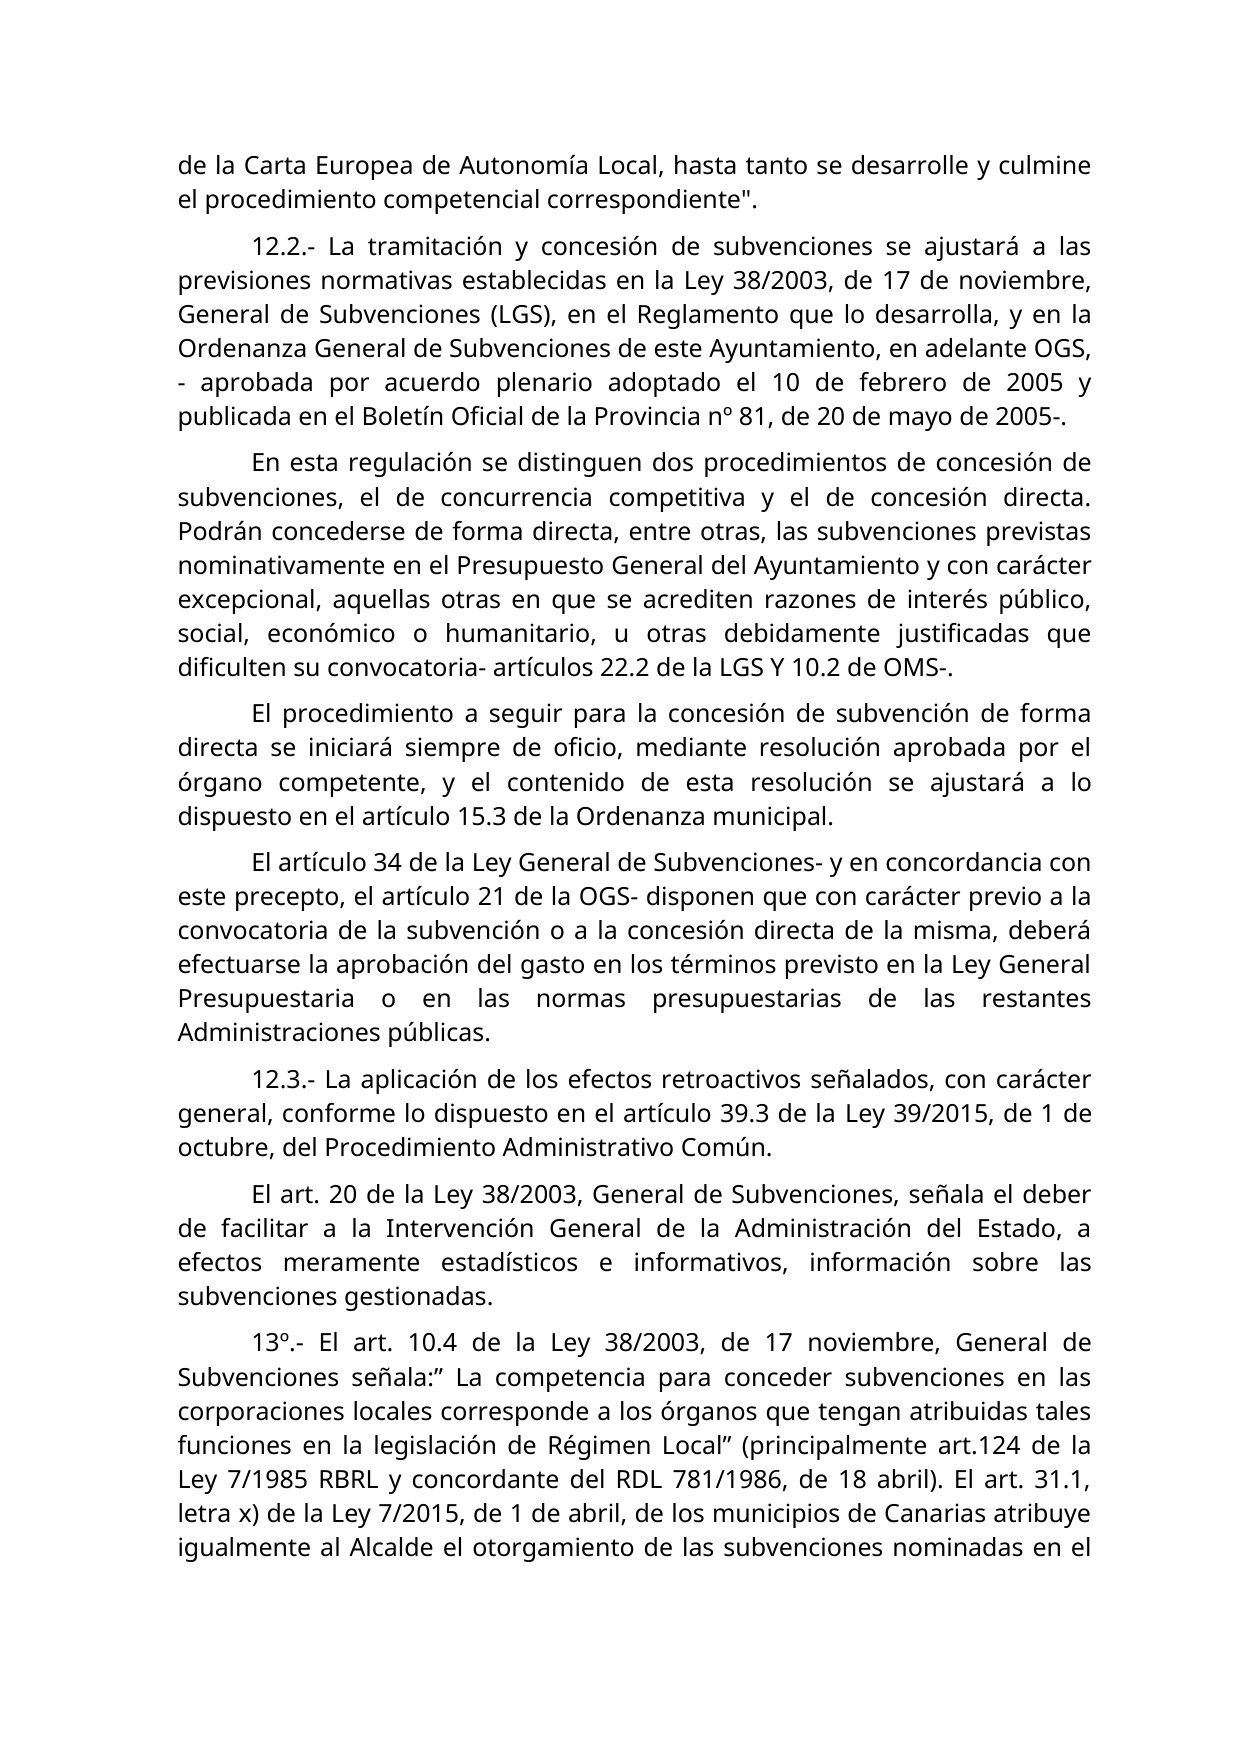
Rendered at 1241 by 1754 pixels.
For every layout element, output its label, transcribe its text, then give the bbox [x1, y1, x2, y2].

text 12.3.- La aplicación de los efectos retroactivos señalados, con carácter general, conforme lo dispuesto en el artículo 39.3 de la Ley 39/2015, de 1 de octubre, del Procedimiento Administrativo Común. [177, 1062, 1093, 1164]
text de la Carta Europea de Autonomía Local, hasta tanto se desarrolle y culmine el procedimiento competencial correspondiente". [177, 148, 1093, 216]
text El artículo 34 de la Ley General de Subvenciones- y en concordancia con este precepto, el artículo 21 de la OGS- disponen que con carácter previo a la convocatoria de la subvención o a la concesión directa de la misma, deberá efectuarse la aprobación del gasto en los términos previsto en la Ley General Presupuestaria o en las normas presupuestarias de las restantes Administraciones públicas. [177, 845, 1093, 1049]
text El art. 20 de la Ley 38/2003, General de Subvenciones, señala el deber de facilitar a la Intervención General de la Administración del Estado, a efectos meramente estadísticos e informativos, información sobre las subvenciones gestionadas. [177, 1176, 1093, 1313]
text En esta regulación se distinguen dos procedimientos de concesión de subvenciones, el de concurrencia competitiva y el de concesión directa. Podrán concederse de forma directa, entre otras, las subvenciones previstas nominativamente en el Presupuesto General del Ayuntamiento y con carácter excepcional, aquellas otras en que se acrediten razones de interés público, social, económico o humanitario, u otras debidamente justificadas que dificulten su convocatoria- artículos 22.2 de la LGS Y 10.2 de OMS-. [177, 445, 1093, 683]
text El procedimiento a seguir para la concesión de subvención de forma directa se iniciará siempre de oficio, mediante resolución aprobada por el órgano competente, y el contenido de esta resolución se ajustará a lo dispuesto en el artículo 15.3 de la Ordenanza municipal. [177, 696, 1093, 832]
text 12.2.- La tramitación y concesión de subvenciones se ajustará a las previsiones normativas establecidas en la Ley 38/2003, de 17 de noviembre, General de Subvenciones (LGS), en el Reglamento que lo desarrolla, y en la Ordenanza General de Subvenciones de este Ayuntamiento, en adelante OGS, - aprobada por acuerdo plenario adoptado el 10 de febrero de 2005 y publicada en el Boletín Oficial de la Provincia nº 81, de 20 de mayo de 2005-. [177, 228, 1093, 433]
text 13º.- El art. 10.4 de la Ley 38/2003, de 17 noviembre, General de Subvenciones señala:” La competencia para conceder subvenciones en las corporaciones locales corresponde a los órganos que tengan atribuidas tales funciones en la legislación de Régimen Local” (principalmente art.124 de la Ley 7/1985 RBRL y concordante del RDL 781/1986, de 18 abril). El art. 31.1, letra x) de la Ley 7/2015, de 1 de abril, de los municipios de Canarias atribuye igualmente al Alcalde el otorgamiento de las subvenciones nominadas en el [177, 1325, 1093, 1563]
